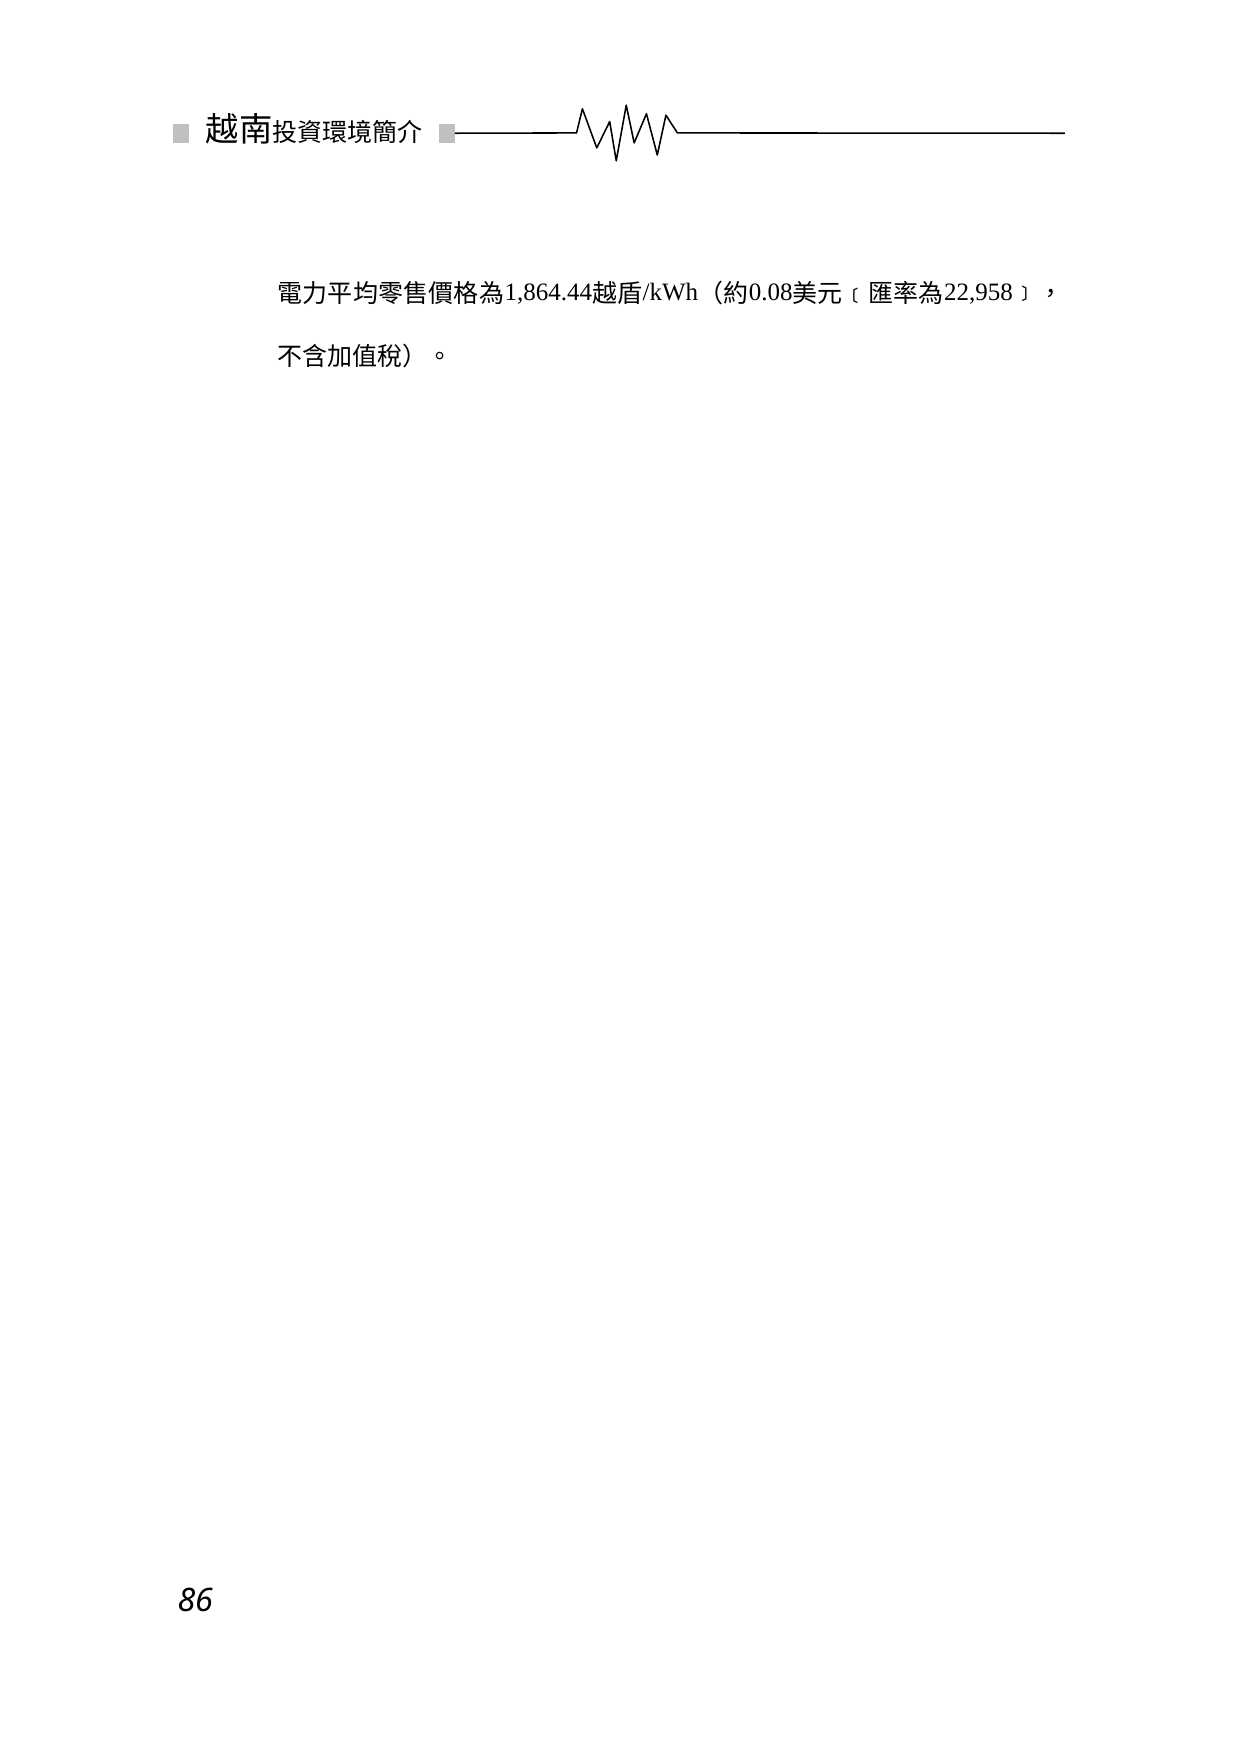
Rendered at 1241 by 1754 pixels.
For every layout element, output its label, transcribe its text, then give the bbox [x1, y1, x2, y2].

text 電力平均零售價格為1,864.44越盾/kWh（約0.08美元﹝匯率為22,958﹞，不含加值稅）。 [277, 250, 1063, 375]
